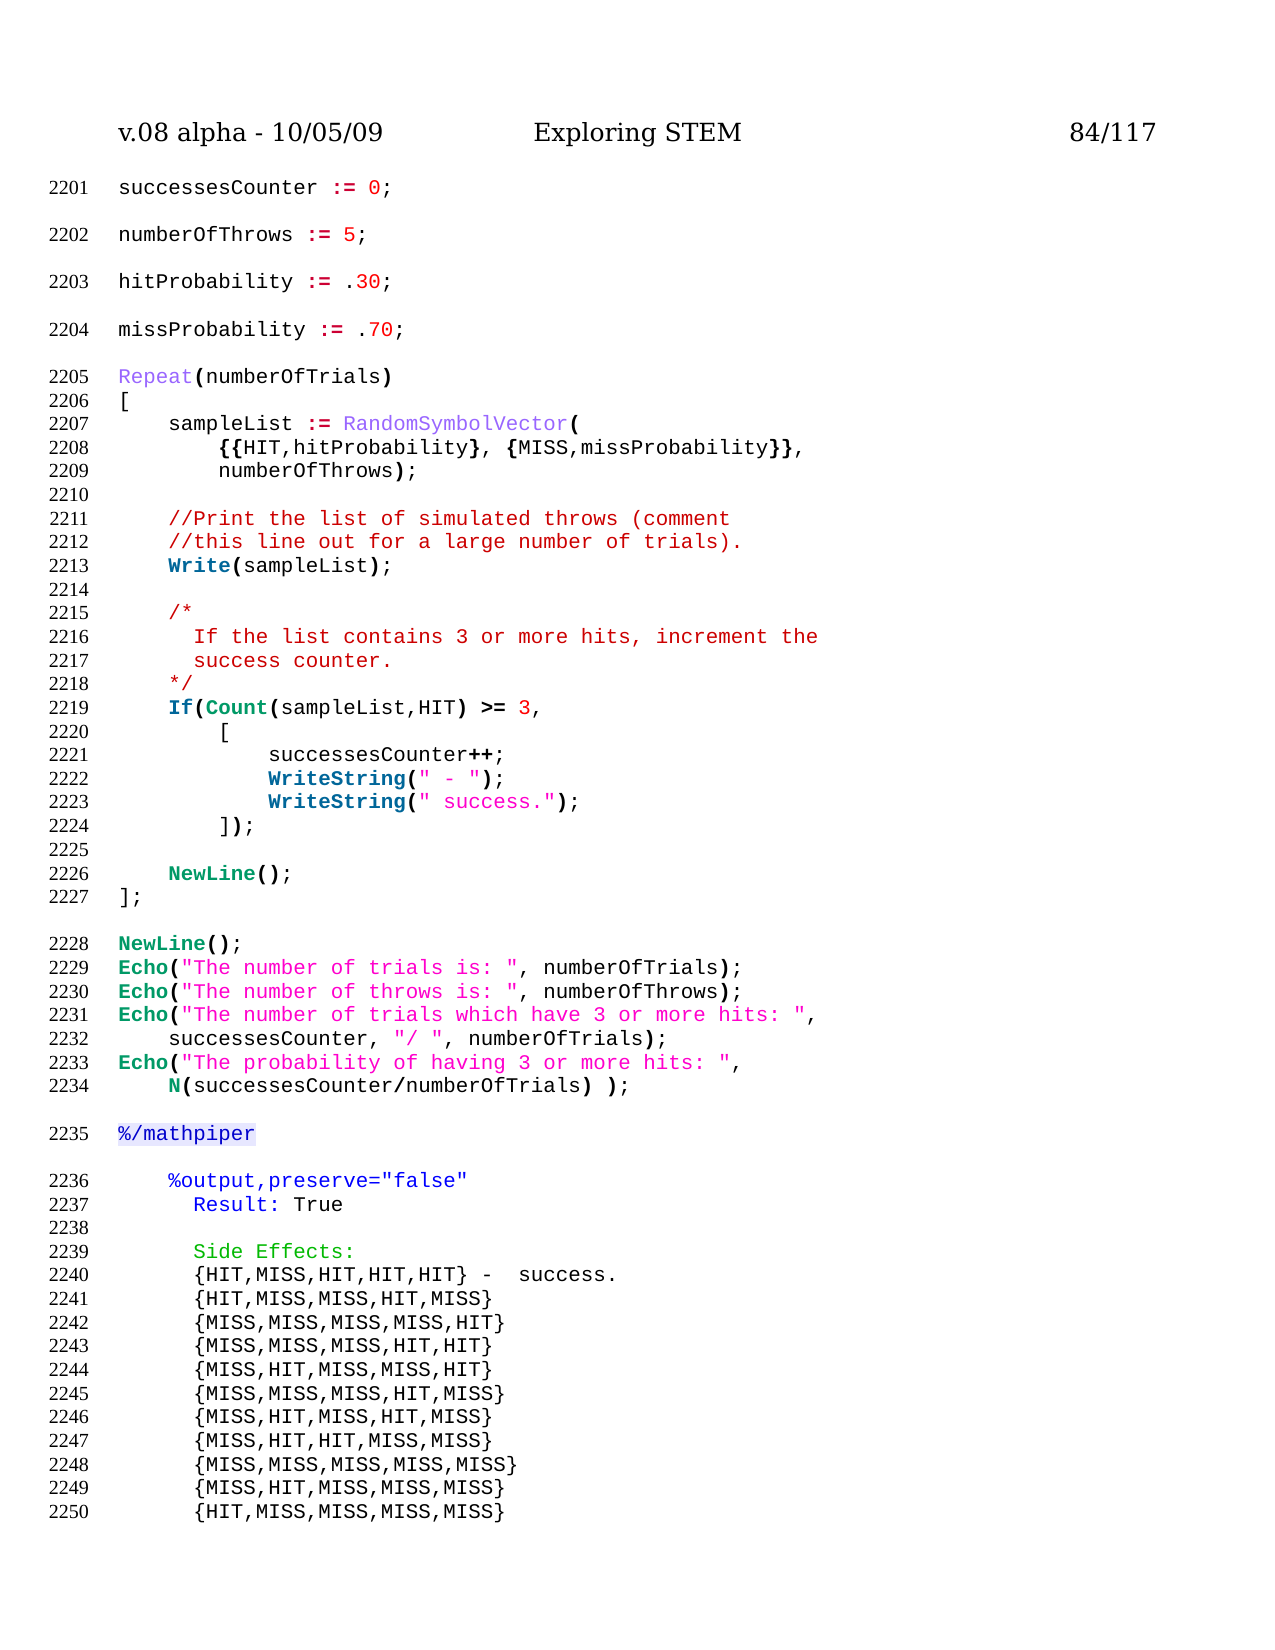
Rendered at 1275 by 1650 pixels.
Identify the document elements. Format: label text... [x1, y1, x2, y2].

text Repeat(numberOfTrials) [118, 366, 1157, 389]
text {MISS,MISS,MISS,MISS,MISS} [118, 1454, 1157, 1477]
text successesCounter := 0; [118, 177, 1157, 200]
text //this line out for a large number of trials). [118, 531, 1157, 555]
text {MISS,MISS,MISS,HIT,HIT} [118, 1335, 1157, 1359]
text [ [118, 721, 1157, 744]
text success counter. [118, 650, 1157, 673]
text %/mathpiper [118, 1123, 1157, 1146]
text numberOfThrows); [118, 461, 1157, 484]
text successesCounter, "/ ", numberOfTrials); [118, 1028, 1157, 1052]
text NewLine(); [118, 933, 1157, 957]
text {{HIT,hitProbability}, {MISS,missProbability}}, [118, 437, 1157, 461]
text ]; [118, 886, 1157, 910]
text Echo("The number of throws is: ", numberOfThrows); [118, 981, 1157, 1004]
text ]); [118, 815, 1157, 839]
text [ [118, 389, 1157, 413]
text WriteString(" success."); [118, 792, 1157, 815]
text {MISS,HIT,MISS,MISS,HIT} [118, 1359, 1157, 1383]
text If(Count(sampleList,HIT) >= 3, [118, 697, 1157, 721]
text successesCounter++; [118, 744, 1157, 768]
text {HIT,MISS,MISS,MISS,MISS} [118, 1501, 1157, 1524]
text NewLine(); [118, 862, 1157, 886]
text Echo("The number of trials which have 3 or more hits: ", [118, 1004, 1157, 1028]
text {HIT,MISS,HIT,HIT,HIT} - success. [118, 1264, 1157, 1288]
text If the list contains 3 or more hits, increment the [118, 626, 1157, 650]
text {HIT,MISS,MISS,HIT,MISS} [118, 1288, 1157, 1312]
text {MISS,HIT,MISS,MISS,MISS} [118, 1477, 1157, 1501]
text {MISS,HIT,HIT,MISS,MISS} [118, 1430, 1157, 1454]
text /* [118, 602, 1157, 626]
text {MISS,HIT,MISS,HIT,MISS} [118, 1406, 1157, 1430]
text Write(sampleList); [118, 555, 1157, 579]
text Result: True [118, 1193, 1157, 1217]
text numberOfThrows := 5; [118, 224, 1157, 248]
text hitProbability := .30; [118, 271, 1157, 295]
text Side Effects: [118, 1241, 1157, 1264]
text {MISS,MISS,MISS,HIT,MISS} [118, 1383, 1157, 1406]
text WriteString(" - "); [118, 768, 1157, 792]
text {MISS,MISS,MISS,MISS,HIT} [118, 1312, 1157, 1335]
text sampleList := RandomSymbolVector( [118, 413, 1157, 437]
text */ [118, 673, 1157, 697]
text %output,preserve="false" [118, 1170, 1157, 1193]
text //Print the list of simulated throws (comment [118, 508, 1157, 531]
text N(successesCounter/numberOfTrials) ); [118, 1075, 1157, 1099]
text Echo("The probability of having 3 or more hits: ", [118, 1052, 1157, 1075]
text Echo("The number of trials is: ", numberOfTrials); [118, 957, 1157, 981]
text missProbability := .70; [118, 319, 1157, 342]
